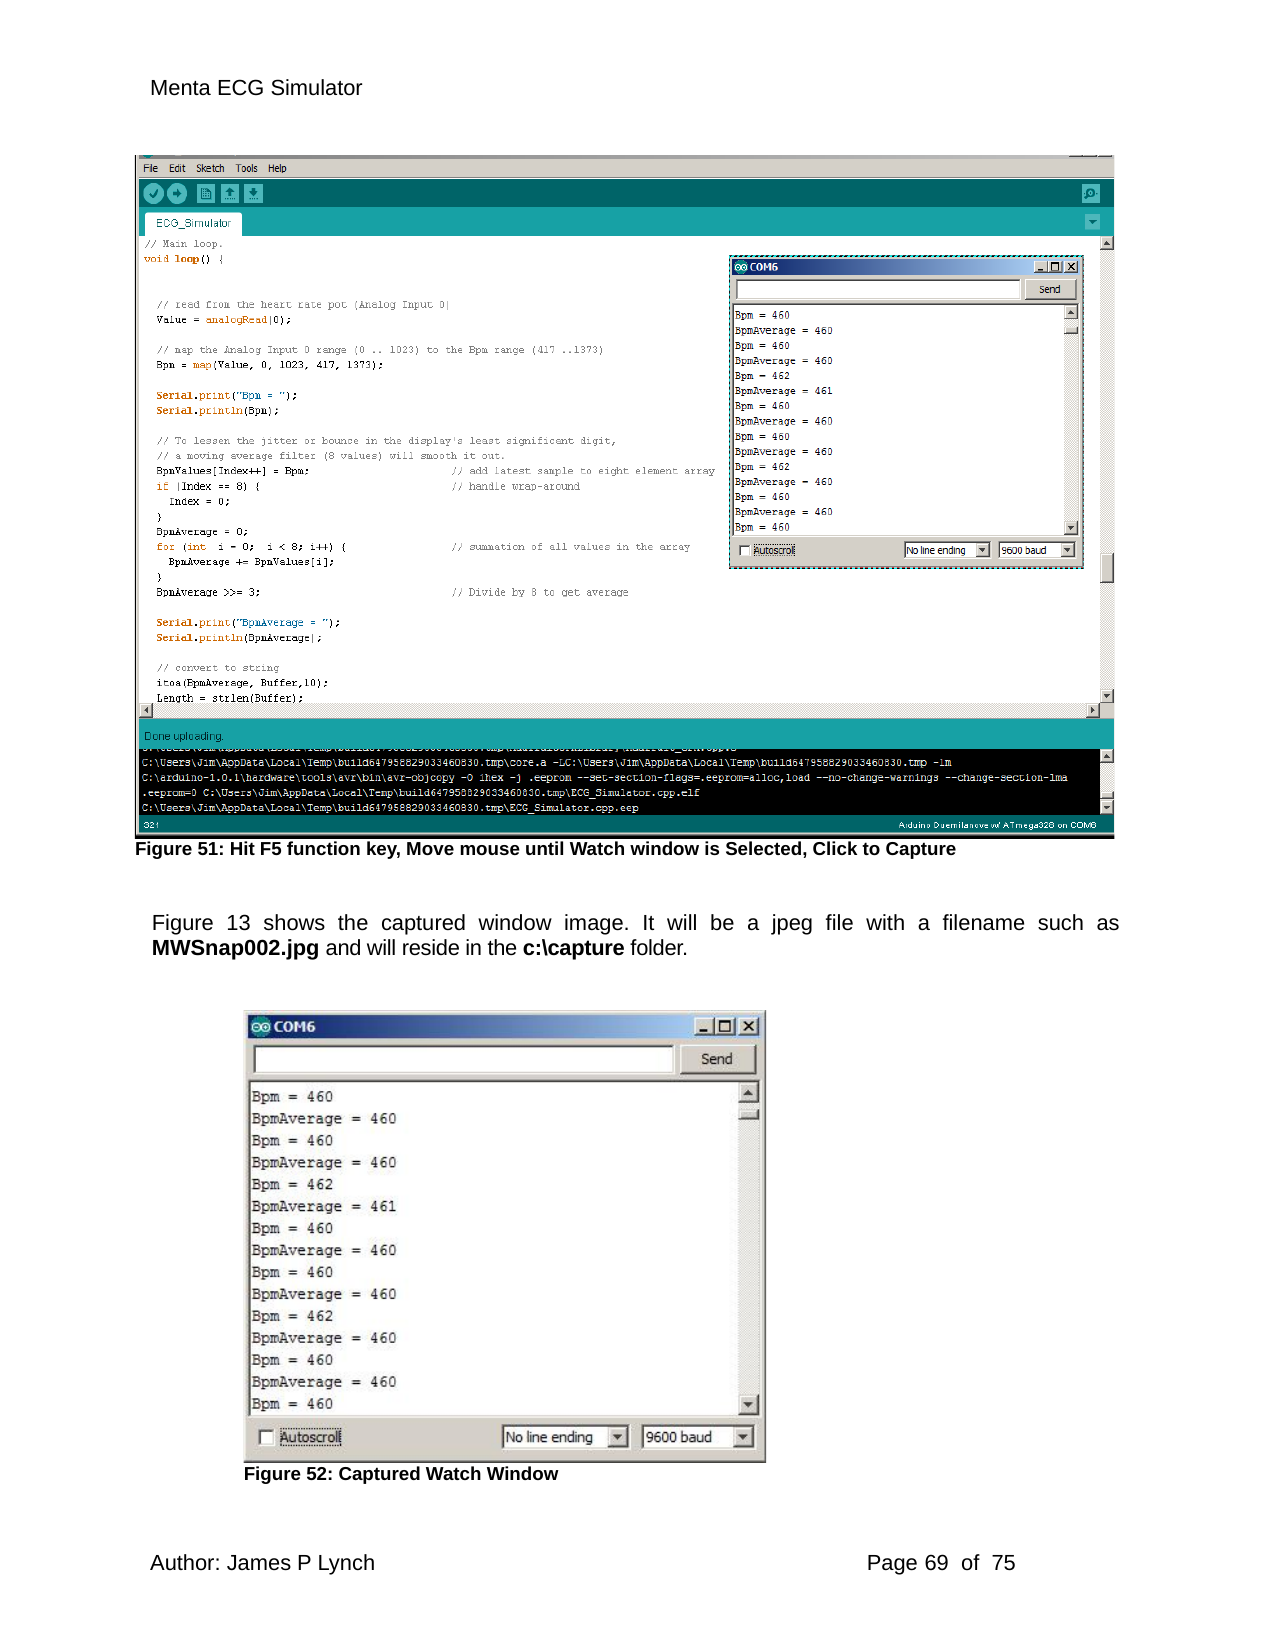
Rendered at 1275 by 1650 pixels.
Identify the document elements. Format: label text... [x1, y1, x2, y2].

text Figure 52: Captured Watch Window [243, 1460, 802, 1484]
text Figure 13 shows the captured window image. It will be a jpeg file with a filename such as MWSnap002.jpg and will reside in the c:\capture folder. [152, 910, 1121, 960]
picture [243, 1010, 767, 1463]
text Figure 51: Hit F5 function key, Move mouse until Watch window is Selected, Click to Capture [135, 836, 1139, 860]
picture [134, 155, 1115, 839]
